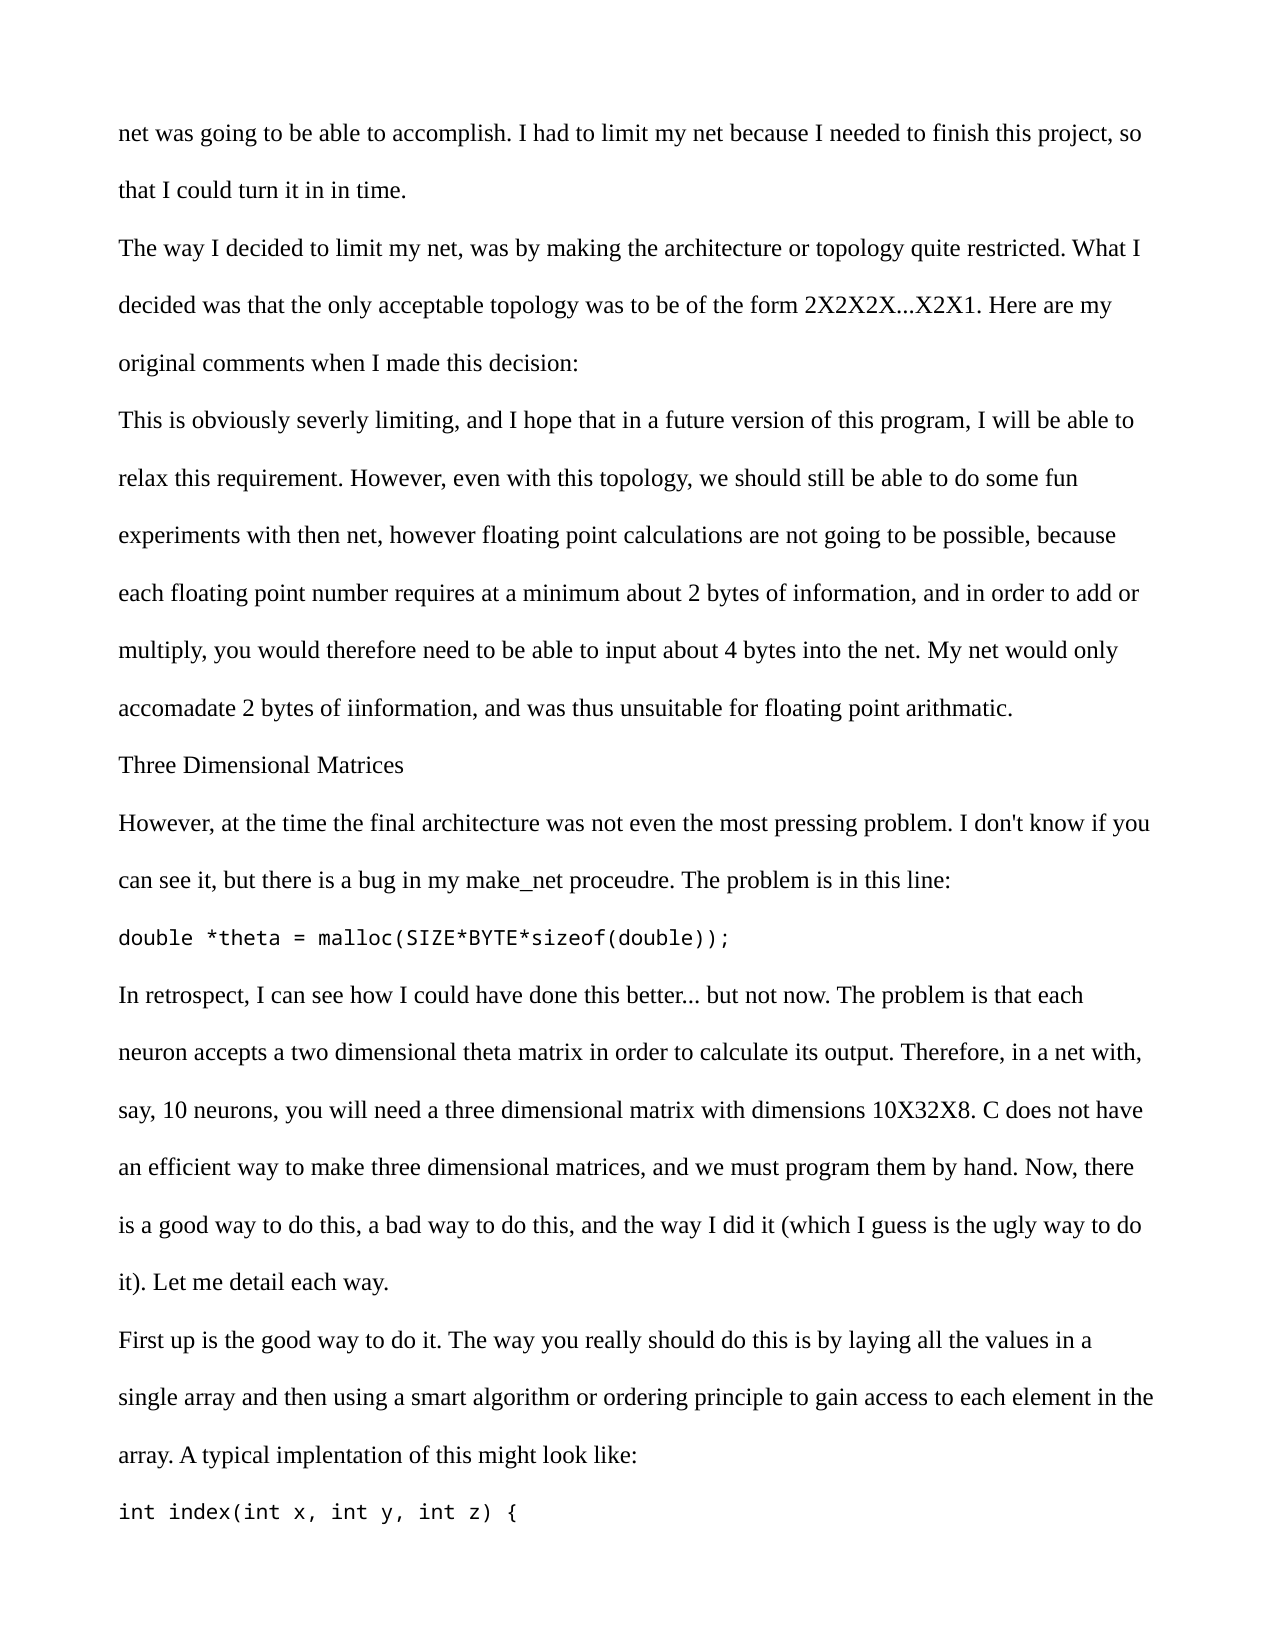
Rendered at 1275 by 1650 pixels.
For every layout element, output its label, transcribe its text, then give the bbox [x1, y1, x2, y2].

text However, at the time the final architecture was not even the most pressing problem. I don't know if you can see it, but there is a bug in my make_net proceudre. The problem is in this line: [118, 808, 1157, 894]
text This is obviously severly limiting, and I hope that in a future version of this program, I will be able to relax this requirement. However, even with this topology, we should still be able to do some fun experiments with then net, however floating point calculations are not going to be possible, because each floating point number requires at a minimum about 2 bytes of information, and in order to add or multiply, you would therefore need to be able to input about 4 bytes into the net. My net would only accomadate 2 bytes of iinformation, and was thus unsuitable for floating point arithmatic. [118, 406, 1157, 722]
text First up is the good way to do it. The way you really should do this is by laying all the values in a single array and then using a smart algorithm or ordering principle to gain access to each element in the array. A typical implentation of this might look like: [118, 1325, 1157, 1469]
text Three Dimensional Matrices [118, 751, 1157, 779]
text net was going to be able to accomplish. I had to limit my net because I needed to finish this project, so that I could turn it in in time. [118, 118, 1157, 204]
text In retrospect, I can see how I could have done this better... but not now. The problem is that each neuron accepts a two dimensional theta matrix in order to calculate its output. Therefore, in a net with, say, 10 neurons, you will need a three dimensional matrix with dimensions 10X32X8. C does not have an efficient way to make three dimensional matrices, and we must program them by hand. Now, there is a good way to do this, a bad way to do this, and the way I did it (which I guess is the ugly way to do it). Let me detail each way. [118, 980, 1157, 1296]
text The way I decided to limit my net, was by making the architecture or topology quite restricted. What I decided was that the only acceptable topology was to be of the form 2X2X2X...X2X1. Here are my original comments when I made this decision: [118, 233, 1157, 377]
text int index(int x, int y, int z) { [118, 1497, 1157, 1526]
text double *theta = malloc(SIZE*BYTE*sizeof(double)); [118, 923, 1157, 952]
